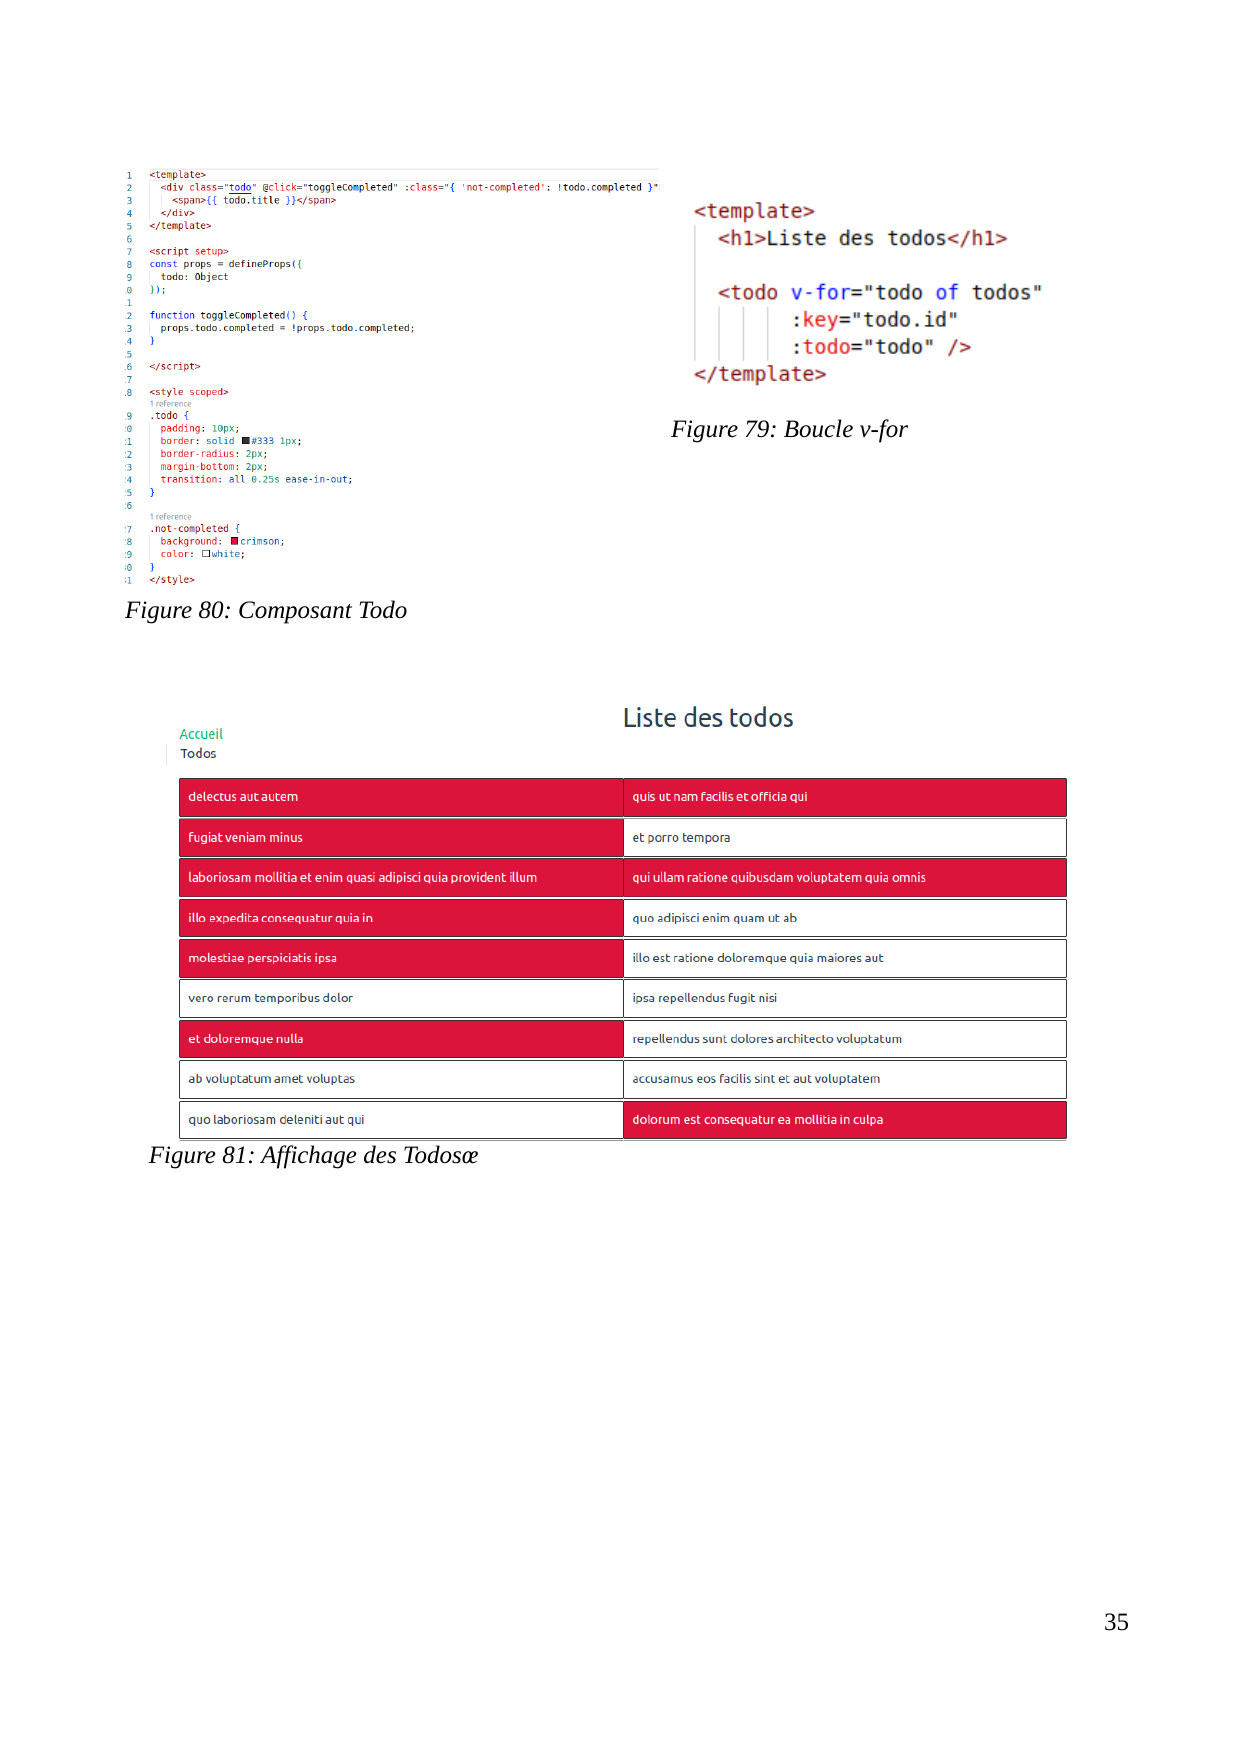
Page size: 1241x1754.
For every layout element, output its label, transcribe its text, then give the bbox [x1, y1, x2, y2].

picture [125, 167, 660, 596]
text Figure 81: Affichage des Todosœ [149, 1141, 1099, 1169]
picture [670, 171, 1106, 414]
picture [148, 704, 1100, 1141]
text Figure 80: Composant Todo [125, 596, 659, 624]
text Figure 79: Boucle v-for [671, 414, 1106, 442]
